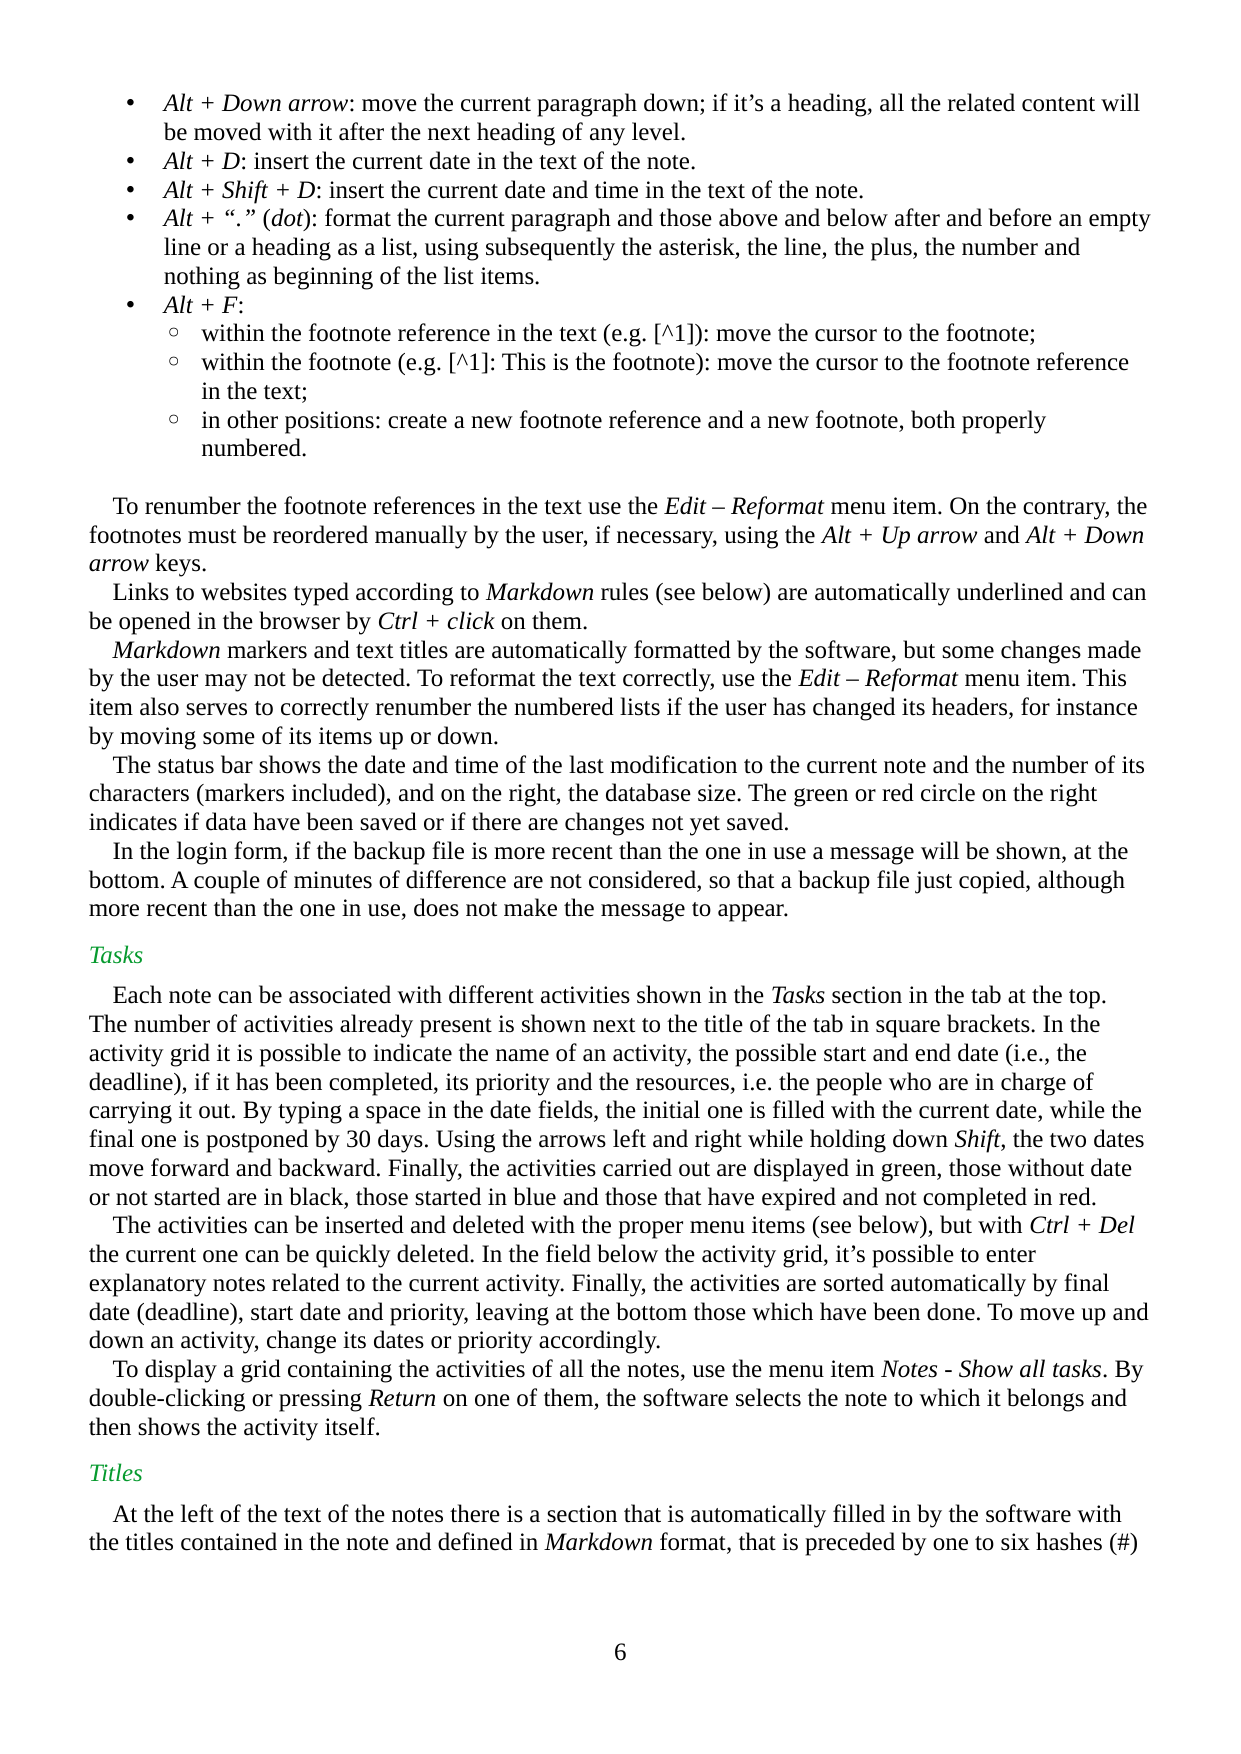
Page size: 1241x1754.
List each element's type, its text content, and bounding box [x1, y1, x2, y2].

text To renumber the footnote references in the text use the Edit – Reformat menu item. On the contrary, the footnotes must be reordered manually by the user, if necessary, using the Alt + Up arrow and Alt + Down arrow keys. [88, 491, 1152, 577]
text The status bar shows the date and time of the last modification to the current note and the number of its characters (markers included), and on the right, the database size. The green or red circle on the right indicates if data have been saved or if there are changes not yet saved. [88, 750, 1152, 836]
list within the footnote reference in the text (e.g. [^1]): move the cursor to the footnote; [163, 318, 1152, 347]
list in other positions: create a new footnote reference and a new footnote, both properly numbered. [163, 405, 1152, 462]
list within the footnote (e.g. [^1]: This is the footnote): move the cursor to the footnote reference in the text; [163, 347, 1152, 405]
text At the left of the text of the notes there is a section that is automatically filled in by the software with the titles contained in the note and defined in Markdown format, that is preceded by one to six hashes (#) [88, 1499, 1152, 1556]
list Alt + Shift + D: insert the current date and time in the text of the note. [126, 175, 1152, 203]
text Markdown markers and text titles are automatically formatted by the software, but some changes made by the user may not be detected. To reformat the text correctly, use the Edit – Reformat menu item. This item also serves to correctly renumber the numbered lists if the user has changed its headers, for instance by moving some of its items up or down. [88, 635, 1152, 750]
text The activities can be inserted and deleted with the proper menu items (see below), but with Ctrl + Del the current one can be quickly deleted. In the field below the activity grid, it’s possible to enter explanatory notes related to the current activity. Finally, the activities are sorted automatically by final date (deadline), start date and priority, leaving at the bottom those which have been done. To move up and down an activity, change its dates or priority accordingly. [88, 1211, 1152, 1354]
list Alt + “.” (dot): format the current paragraph and those above and below after and before an empty line or a heading as a list, using subsequently the asterisk, the line, the plus, the number and nothing as beginning of the list items. [126, 203, 1152, 290]
text To display a grid containing the activities of all the notes, use the menu item Notes - Show all tasks. By double-clicking or pressing Return on one of them, the software selects the note to which it belongs and then shows the activity itself. [88, 1354, 1152, 1441]
list Alt + D: insert the current date in the text of the note. [126, 146, 1152, 175]
text In the login form, if the backup file is more recent than the one in use a message will be shown, at the bottom. A couple of minutes of difference are not considered, so that a backup file just copied, although more recent than the one in use, does not make the message to appear. [88, 836, 1152, 922]
subtitle Tasks [88, 940, 1152, 969]
text Links to websites typed according to Markdown rules (see below) are automatically underlined and can be opened in the browser by Ctrl + click on them. [88, 577, 1152, 635]
text Each note can be associated with different activities shown in the Tasks section in the tab at the top. The number of activities already present is shown next to the title of the tab in square brackets. In the activity grid it is possible to indicate the name of an activity, the possible start and end date (i.e., the deadline), if it has been completed, its priority and the resources, i.e. the people who are in charge of carrying it out. By typing a space in the date fields, the initial one is filled with the current date, while the final one is postponed by 30 days. Using the arrows left and right while holding down Shift, the two dates move forward and backward. Finally, the activities carried out are displayed in green, those without date or not started are in black, those started in blue and those that have expired and not completed in red. [88, 981, 1152, 1211]
list Alt + F: [126, 290, 1152, 318]
list Alt + Down arrow: move the current paragraph down; if it’s a heading, all the related content will be moved with it after the next heading of any level. [126, 88, 1152, 146]
subtitle Titles [88, 1458, 1152, 1487]
